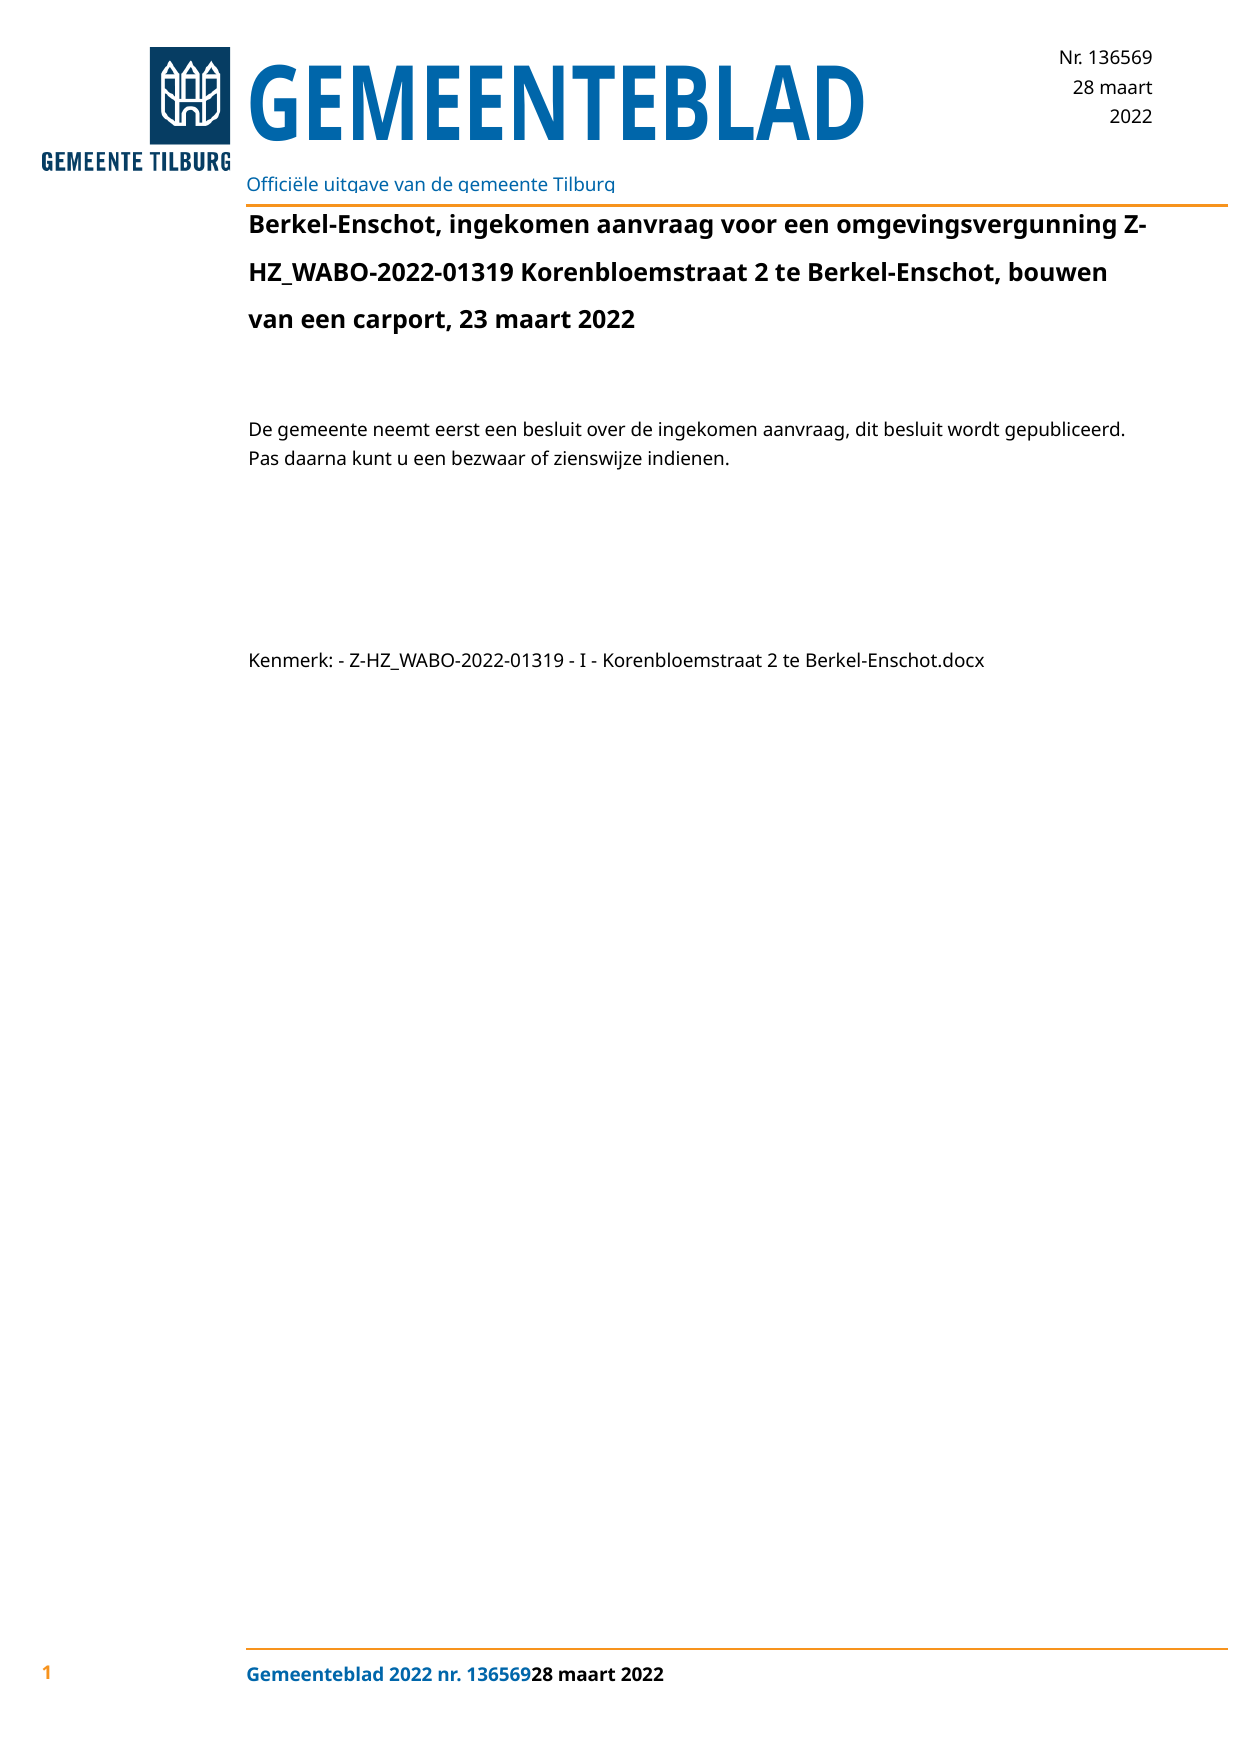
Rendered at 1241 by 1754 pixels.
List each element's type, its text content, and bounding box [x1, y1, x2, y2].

picture [41, 47, 231, 172]
text Kenmerk: - Z-HZ_WABO-2022-01319 - I - Korenbloemstraat 2 te Berkel-Enschot.docx [248, 647, 1152, 673]
text Berkel-Enschot, ingekomen aanvraag voor een omgevingsvergunning Z-HZ_WABO-2022-01319 Korenbloemstraat 2 te Berkel-Enschot, bouwen van een carport, 23 maart 2022 [248, 207, 1152, 336]
text De gemeente neemt eerst een besluit over de ingekomen aanvraag, dit besluit wordt gepubliceerd. Pas daarna kunt u een bezwaar of zienswijze indienen. [248, 416, 1152, 471]
